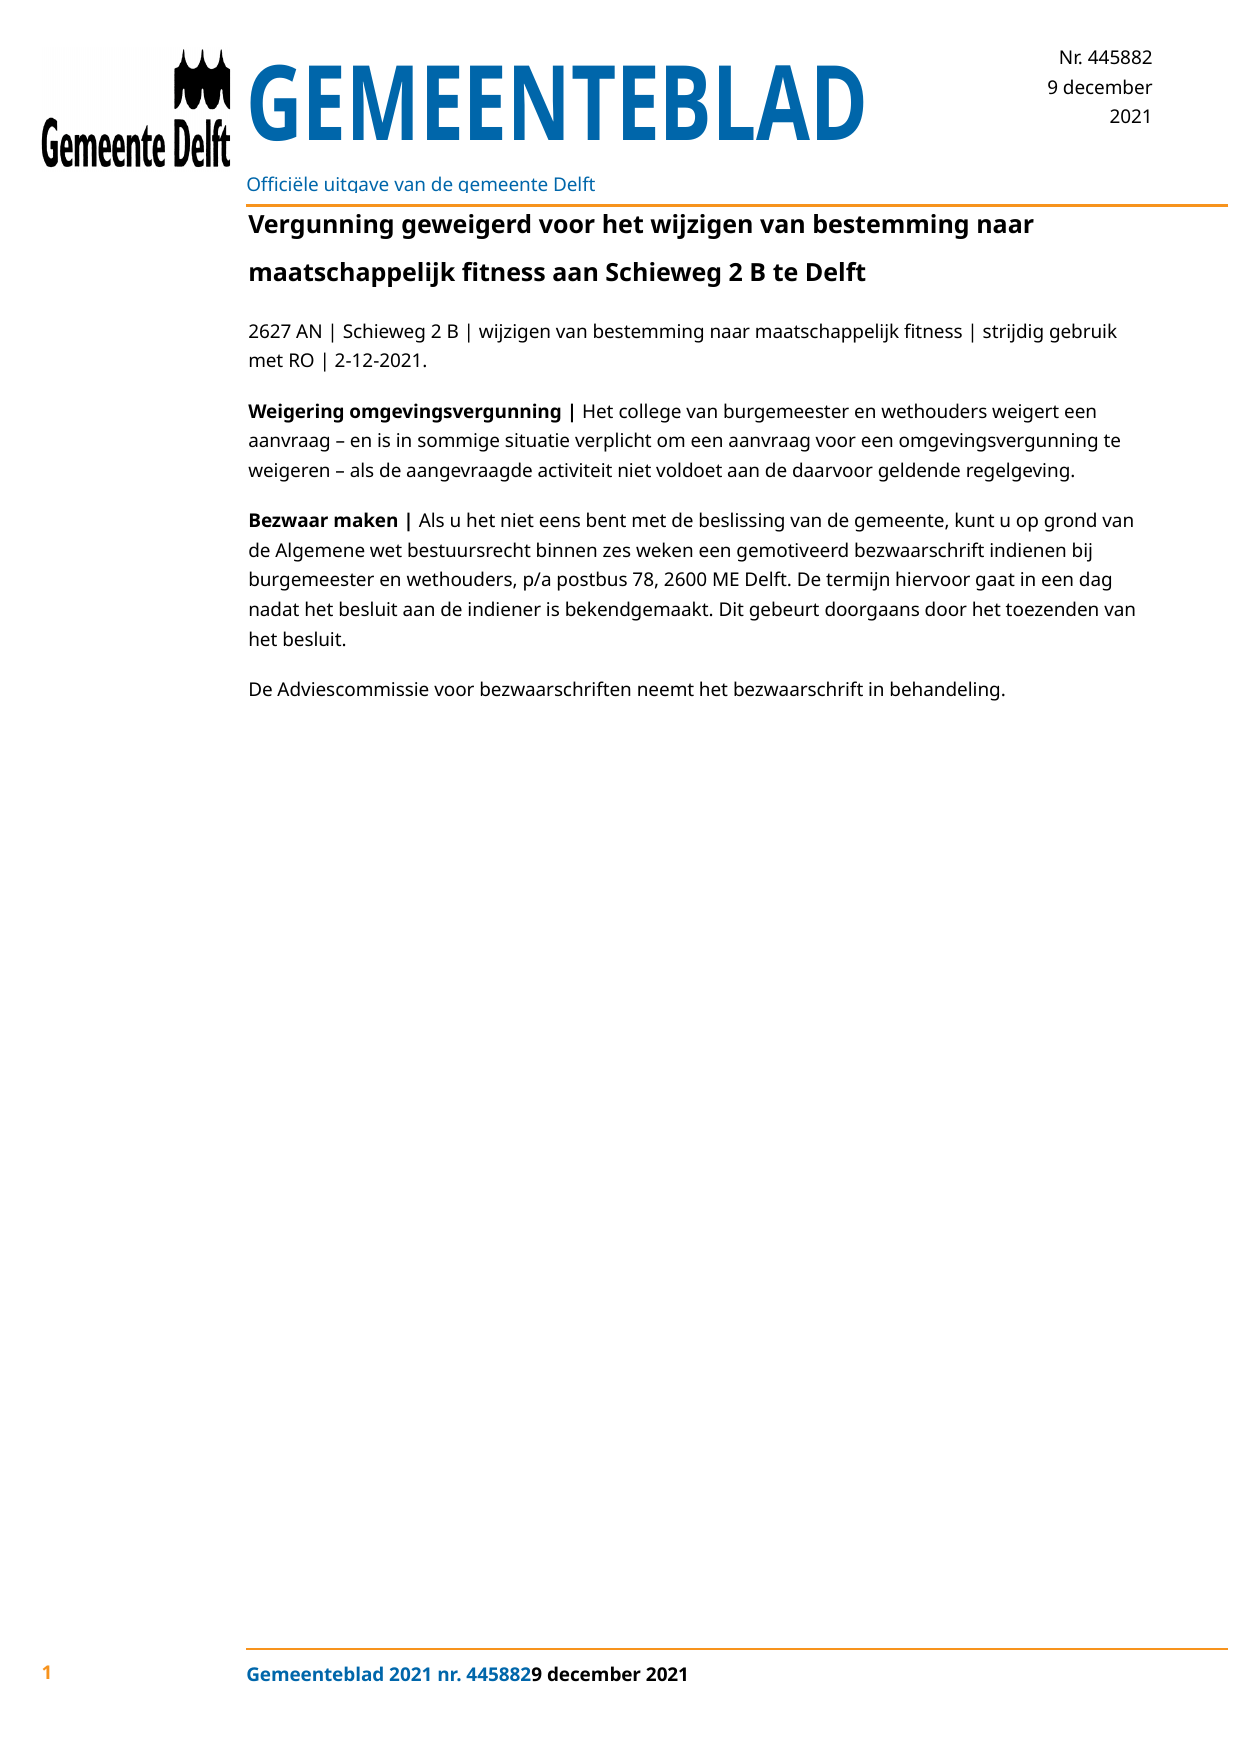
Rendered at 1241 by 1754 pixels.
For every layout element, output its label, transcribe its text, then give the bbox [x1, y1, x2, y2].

text Vergunning geweigerd voor het wijzigen van bestemming naar maatschappelijk fitness aan Schieweg 2 B te Delft [248, 207, 1152, 288]
text 2627 AN | Schieweg 2 B | wijzigen van bestemming naar maatschappelijk fitness | strijdig gebruik met RO | 2-12-2021. [248, 318, 1152, 373]
text Bezwaar maken | Als u het niet eens bent met de beslissing van de gemeente, kunt u op grond van de Algemene wet bestuursrecht binnen zes weken een gemotiveerd bezwaarschrift indienen bij burgemeester en wethouders, p/a postbus 78, 2600 ME Delft. De termijn hiervoor gaat in een dag nadat het besluit aan de indiener is bekendgemaakt. Dit gebeurt doorgaans door het toezenden van het besluit. [248, 507, 1152, 652]
picture [41, 47, 231, 172]
text De Adviescommissie voor bezwaarschriften neemt het bezwaarschrift in behandeling. [248, 676, 1152, 702]
text Weigering omgevingsvergunning | Het college van burgemeester en wethouders weigert een aanvraag – en is in sommige situatie verplicht om een aanvraag voor een omgevingsvergunning te weigeren – als de aangevraagde activiteit niet voldoet aan de daarvoor geldende regelgeving. [248, 398, 1152, 483]
